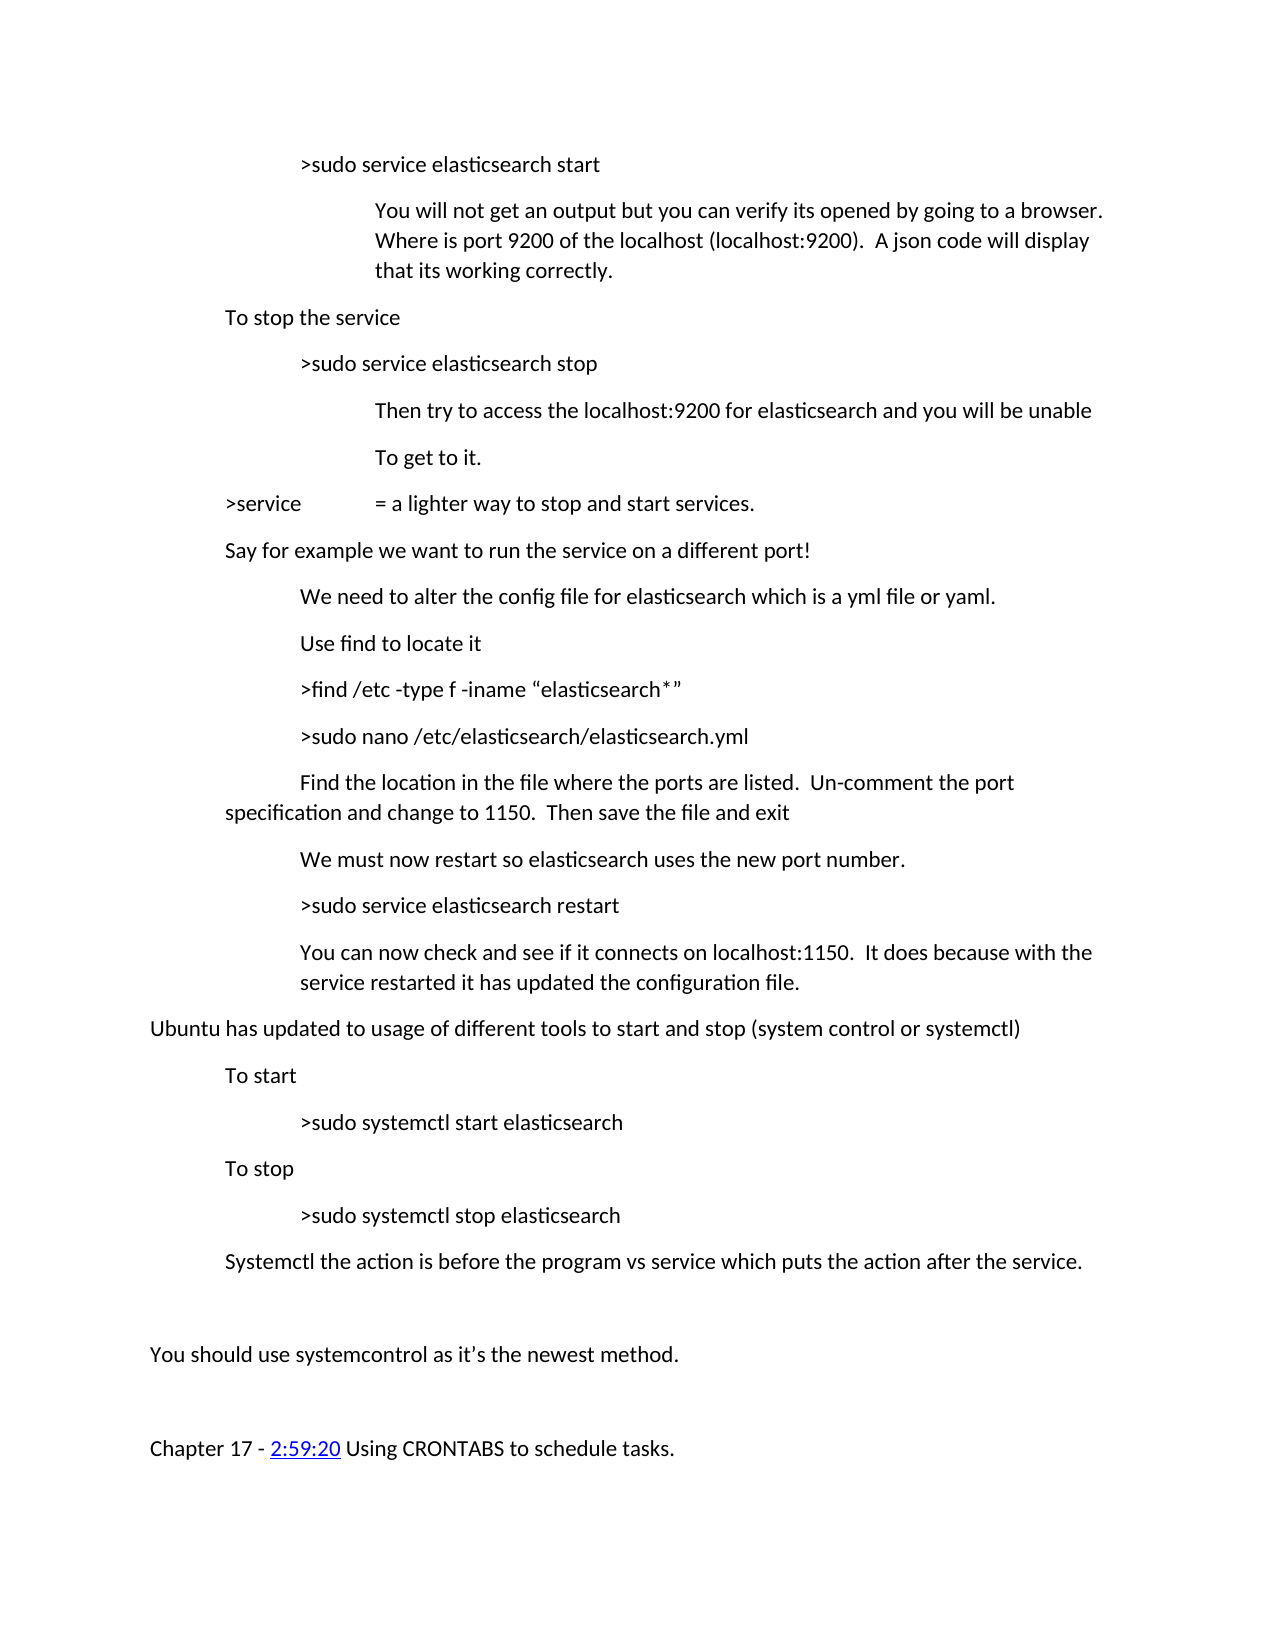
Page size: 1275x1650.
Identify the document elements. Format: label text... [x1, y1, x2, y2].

text >sudo service elasticsearch start [150, 150, 1125, 178]
text >find /etc -type f -iname “elasticsearch*” [225, 675, 1125, 703]
text To stop [150, 1154, 1125, 1182]
text >service = a lighter way to stop and start services. [150, 489, 1125, 517]
text To stop the service [150, 303, 1125, 331]
text Find the location in the file where the ports are listed. Un-comment the port specification and change to 1150. Then save the file and exit [225, 768, 1125, 826]
text >sudo service elasticsearch restart [225, 892, 1125, 919]
text Then try to access the localhost:9200 for elasticsearch and you will be unable [150, 396, 1125, 424]
text You will not get an output but you can verify its opened by going to a browser. Where is port 9200 of the localhost (localhost:9200). A json code will display that its working correctly. [375, 197, 1125, 284]
text Say for example we want to run the service on a different port! [150, 536, 1125, 564]
text To get to it. [150, 443, 1125, 471]
text Use find to locate it [225, 629, 1125, 657]
text >sudo nano /etc/elasticsearch/elasticsearch.yml [225, 722, 1125, 750]
text We need to alter the config file for elasticsearch which is a yml file or yaml. [150, 582, 1125, 610]
text >sudo systemctl start elasticsearch [150, 1108, 1125, 1136]
text Chapter 17 - 2:59:20 Using CRONTABS to schedule tasks. [150, 1434, 1125, 1462]
text Ubuntu has updated to usage of different tools to start and stop (system control or systemctl) [150, 1014, 1125, 1043]
text You can now check and see if it connects on localhost:1150. It does because with the service restarted it has updated the configuration file. [300, 938, 1125, 996]
text You should use systemcontrol as it’s the newest method. [150, 1341, 1125, 1368]
text Systemctl the action is before the program vs service which puts the action after the service. [150, 1247, 1125, 1275]
text >sudo service elasticsearch stop [150, 349, 1125, 377]
text To start [150, 1061, 1125, 1089]
text We must now restart so elasticsearch uses the new port number. [225, 845, 1125, 873]
text >sudo systemctl stop elasticsearch [150, 1201, 1125, 1229]
